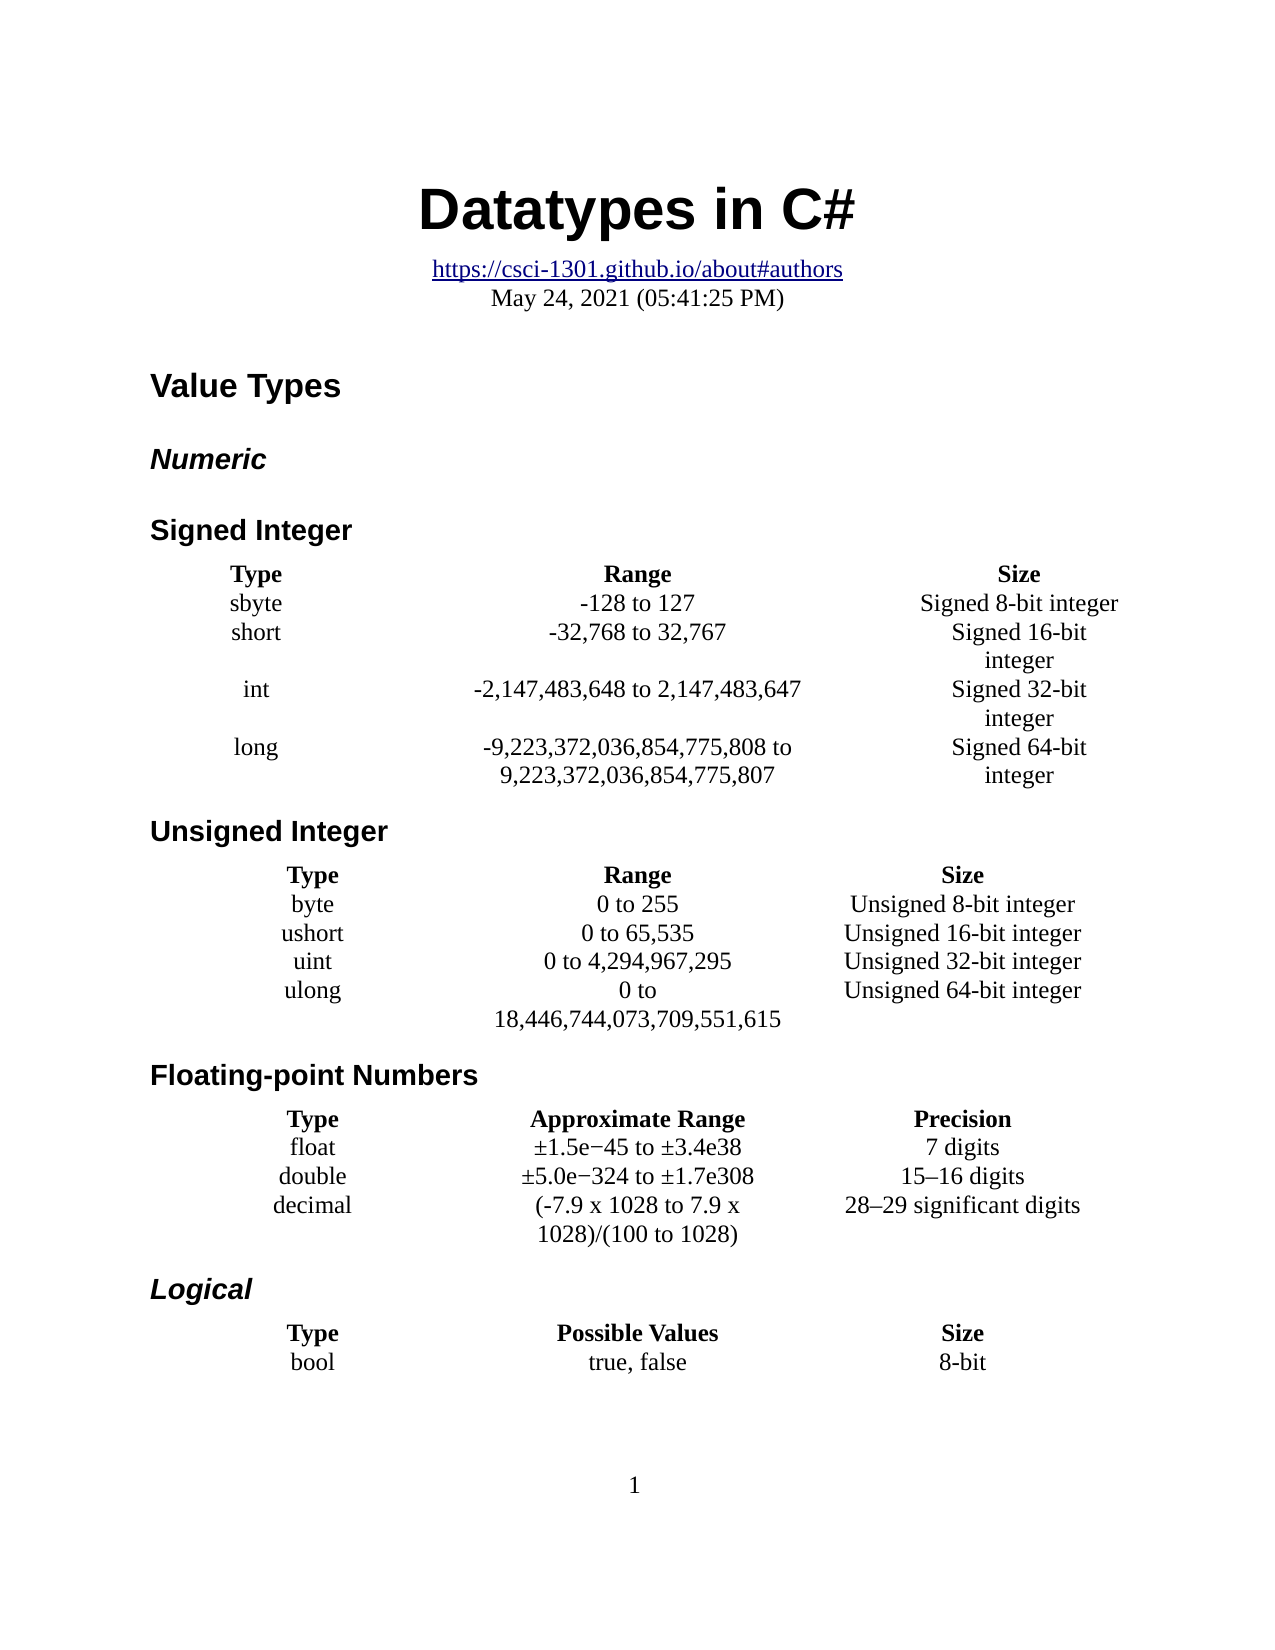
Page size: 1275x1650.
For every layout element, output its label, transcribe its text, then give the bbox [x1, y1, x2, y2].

table_header Approximate Range [475, 1104, 800, 1132]
table_cell decimal [150, 1190, 475, 1247]
subtitle Logical [150, 1272, 1125, 1306]
subtitle Unsigned Integer [150, 814, 1125, 848]
table_cell -9,223,372,036,854,775,808 to 9,223,372,036,854,775,807 [362, 732, 913, 789]
table_cell 8-bit [800, 1347, 1125, 1376]
table_cell -32,768 to 32,767 [362, 617, 913, 674]
table_cell short [150, 617, 362, 674]
table_header Range [362, 559, 913, 588]
table_cell bool [150, 1347, 475, 1376]
table_cell 15–16 digits [800, 1161, 1125, 1190]
table_cell ±5.0e−324 to ±1.7e308 [475, 1161, 800, 1190]
table_cell Unsigned 32-bit integer [800, 946, 1125, 975]
table_cell Signed 8-bit integer [913, 588, 1125, 617]
table_header Type [150, 860, 475, 889]
table_cell 0 to 255 [475, 889, 800, 918]
table_cell ulong [150, 975, 475, 1033]
table_cell -2,147,483,648 to 2,147,483,647 [362, 674, 913, 732]
table_cell Unsigned 64-bit integer [800, 975, 1125, 1033]
table_header Type [150, 1319, 475, 1347]
text May 24, 2021 (05:41:25 PM) [150, 283, 1125, 312]
table_cell int [150, 674, 362, 732]
table_cell Signed 64-bit integer [913, 732, 1125, 789]
title Datatypes in C# [150, 175, 1125, 242]
table_cell 7 digits [800, 1133, 1125, 1161]
table_cell sbyte [150, 588, 362, 617]
table_header Range [475, 860, 800, 889]
table_cell long [150, 732, 362, 789]
subtitle Signed Integer [150, 513, 1125, 547]
subtitle Numeric [150, 442, 1125, 476]
table_cell Unsigned 16-bit integer [800, 918, 1125, 946]
table_cell (-7.9 x 1028 to 7.9 x 1028)/(100 to 1028) [475, 1190, 800, 1247]
table_header Size [913, 559, 1125, 588]
table_cell byte [150, 889, 475, 918]
table_header Precision [800, 1104, 1125, 1132]
table_cell uint [150, 946, 475, 975]
table_cell Signed 16-bit integer [913, 617, 1125, 674]
table_cell 28–29 significant digits [800, 1190, 1125, 1247]
table_cell Signed 32-bit integer [913, 674, 1125, 732]
subtitle Floating-point Numbers [150, 1058, 1125, 1091]
table_header Type [150, 1104, 475, 1132]
table_cell float [150, 1133, 475, 1161]
table_cell 0 to 65,535 [475, 918, 800, 946]
table_cell Unsigned 8-bit integer [800, 889, 1125, 918]
table_cell ±1.5e−45 to ±3.4e38 [475, 1133, 800, 1161]
text https://csci-1301.github.io/about#authors [150, 254, 1125, 283]
table_header Size [800, 1319, 1125, 1347]
table_header Type [150, 559, 362, 588]
table_header Size [800, 860, 1125, 889]
table_cell -128 to 127 [362, 588, 913, 617]
table_cell ushort [150, 918, 475, 946]
table_cell double [150, 1161, 475, 1190]
table_cell true, false [475, 1347, 800, 1376]
table_cell 0 to 18,446,744,073,709,551,615 [475, 975, 800, 1033]
subtitle Value Types [150, 366, 1125, 404]
table_cell 0 to 4,294,967,295 [475, 946, 800, 975]
table_header Possible Values [475, 1319, 800, 1347]
